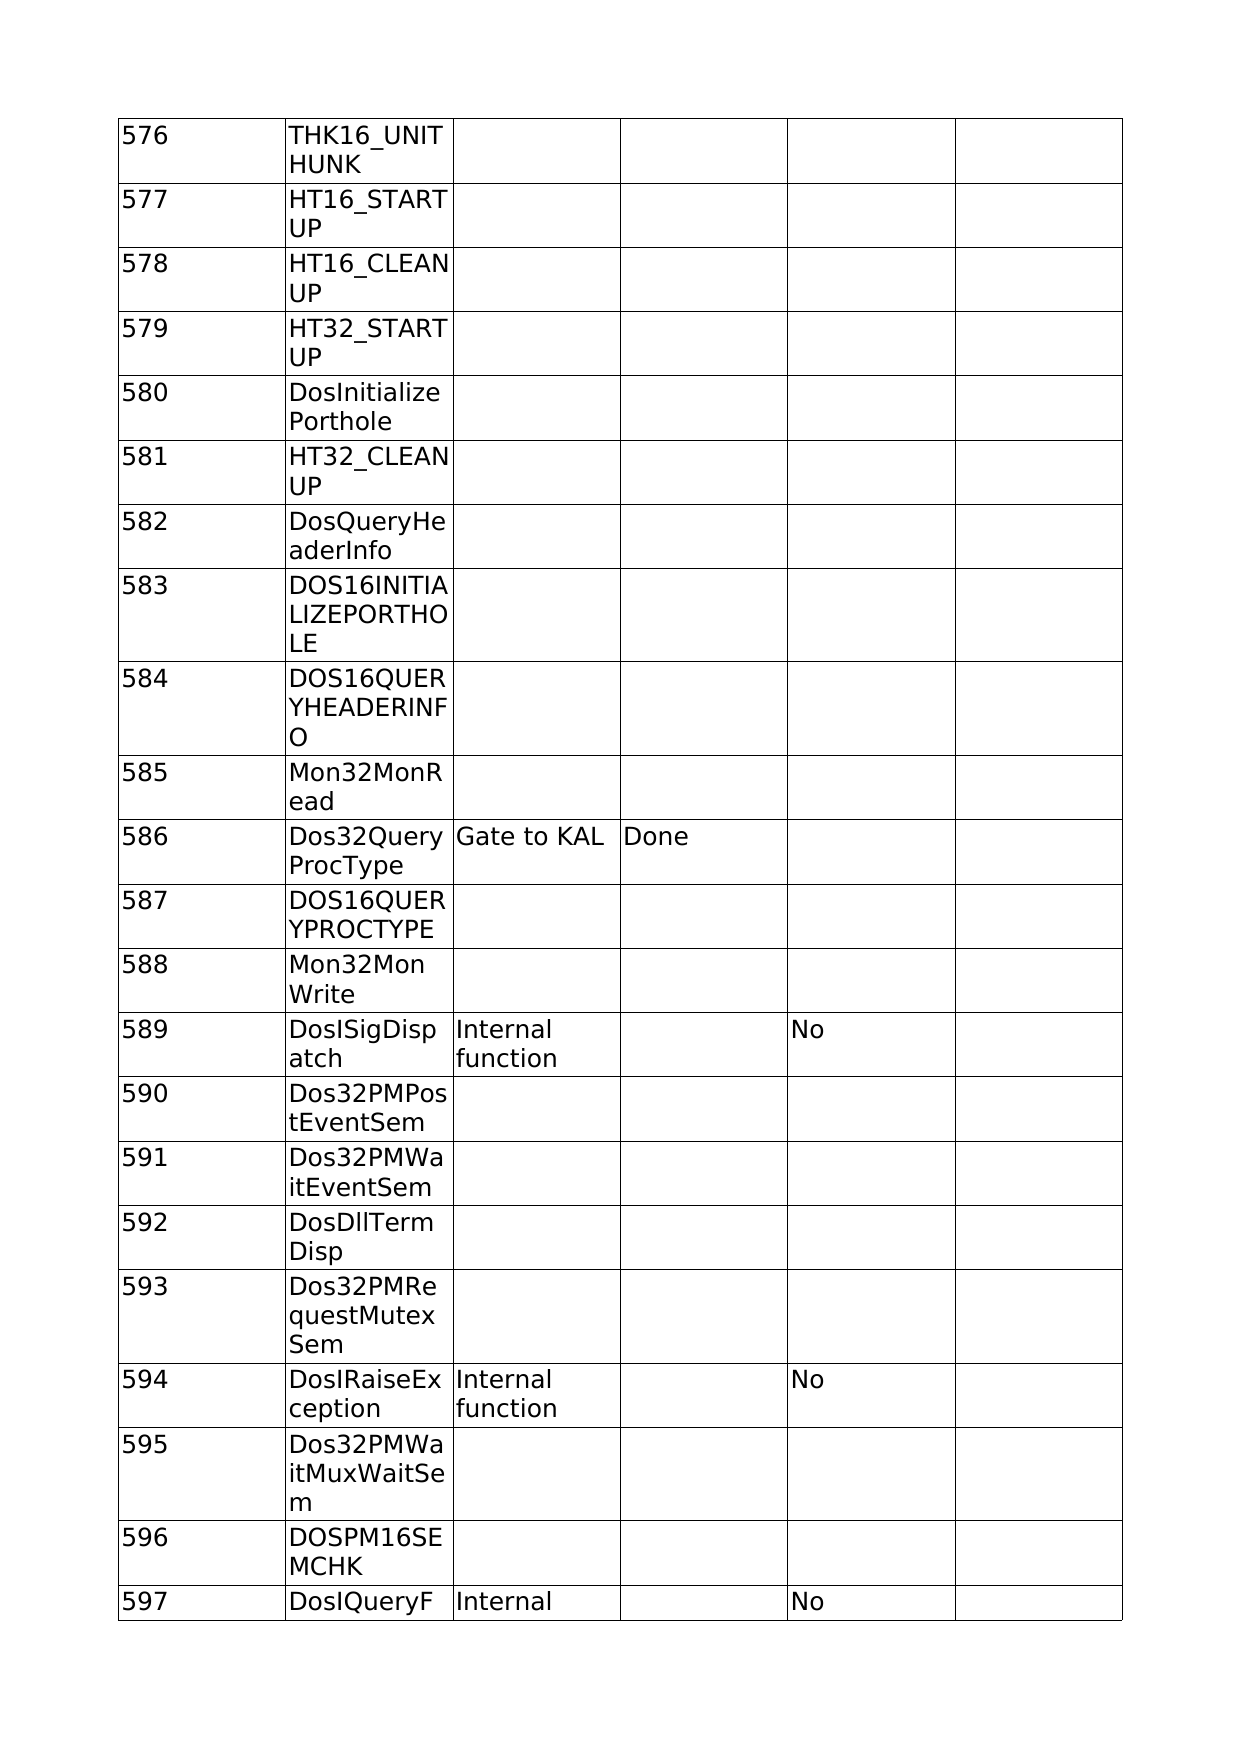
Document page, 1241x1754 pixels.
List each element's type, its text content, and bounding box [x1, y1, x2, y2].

table_cell HT16_CLEANUP [286, 248, 453, 311]
table_cell DosInitializePorthole [286, 376, 453, 439]
table_cell [621, 184, 787, 247]
table_cell [956, 885, 1122, 948]
table_cell DOS16QUERYPROCTYPE [286, 885, 453, 948]
table_cell 584 [119, 662, 285, 755]
table_cell [621, 756, 787, 819]
table_cell Dos32QueryProcType [286, 820, 453, 883]
table_cell [454, 1206, 620, 1269]
table_cell 588 [119, 949, 285, 1012]
table_cell DosIRaiseException [286, 1364, 453, 1427]
table_cell DosQueryHeaderInfo [286, 505, 453, 568]
table_cell [956, 1364, 1122, 1427]
table_cell [956, 820, 1122, 883]
table_cell [956, 441, 1122, 504]
table_cell Mon32MonWrite [286, 949, 453, 1012]
table_cell 581 [119, 441, 285, 504]
table_cell DosIQueryF [286, 1586, 453, 1619]
table_cell 576 [119, 119, 285, 182]
table_cell [621, 505, 787, 568]
table_cell 580 [119, 376, 285, 439]
table_cell [788, 119, 955, 182]
table_cell [454, 949, 620, 1012]
table_cell [454, 1521, 620, 1584]
table_cell Gate to KAL [454, 820, 620, 883]
table_cell HT32_STARTUP [286, 312, 453, 375]
table_cell [621, 885, 787, 948]
table_cell [788, 248, 955, 311]
table_cell Mon32MonRead [286, 756, 453, 819]
table_cell 591 [119, 1142, 285, 1205]
table_cell 583 [119, 569, 285, 661]
table_cell [788, 1428, 955, 1520]
table_cell [788, 1270, 955, 1362]
table_cell Dos32PMRequestMutexSem [286, 1270, 453, 1362]
table_cell 586 [119, 820, 285, 883]
table_cell 593 [119, 1270, 285, 1362]
table_cell [621, 1077, 787, 1141]
table_cell Internal function [454, 1364, 620, 1427]
table_cell DOSPM16SEMCHK [286, 1521, 453, 1584]
table_cell [788, 885, 955, 948]
table_cell [788, 1521, 955, 1584]
table_cell Done [621, 820, 787, 883]
table_cell No [788, 1586, 955, 1619]
table_cell [621, 569, 787, 661]
table_cell [788, 505, 955, 568]
table_cell [454, 569, 620, 661]
table_cell [621, 119, 787, 182]
table_cell [454, 441, 620, 504]
table_cell 582 [119, 505, 285, 568]
table_cell [788, 662, 955, 755]
table_cell DosDllTermDisp [286, 1206, 453, 1269]
table_cell 595 [119, 1428, 285, 1520]
table_cell 596 [119, 1521, 285, 1584]
table_cell DOS16INITIALIZEPORTHOLE [286, 569, 453, 661]
table_cell [788, 312, 955, 375]
table_cell [788, 441, 955, 504]
table_cell [621, 1206, 787, 1269]
table_cell 579 [119, 312, 285, 375]
table_cell [956, 505, 1122, 568]
table_cell [956, 248, 1122, 311]
table_cell [454, 756, 620, 819]
table_cell [621, 248, 787, 311]
table_cell [956, 1077, 1122, 1141]
table_cell [454, 662, 620, 755]
table_cell [956, 184, 1122, 247]
table_cell [788, 1142, 955, 1205]
table_cell [788, 184, 955, 247]
table_cell [454, 505, 620, 568]
table_cell No [788, 1013, 955, 1076]
table_cell [454, 1428, 620, 1520]
table_cell [454, 1142, 620, 1205]
table_cell [621, 376, 787, 439]
table_cell [621, 1013, 787, 1076]
table_cell [621, 662, 787, 755]
table_cell DOS16QUERYHEADERINFO [286, 662, 453, 755]
table_cell [956, 1142, 1122, 1205]
table_cell [956, 1013, 1122, 1076]
table_cell [788, 569, 955, 661]
table_cell [454, 248, 620, 311]
table_cell Dos32PMPostEventSem [286, 1077, 453, 1141]
table_cell [454, 1077, 620, 1141]
table_cell [788, 820, 955, 883]
table_cell [956, 569, 1122, 661]
table_cell [788, 949, 955, 1012]
table_cell [956, 312, 1122, 375]
table_cell [956, 662, 1122, 755]
table_cell [956, 1586, 1122, 1619]
table_cell [956, 1521, 1122, 1584]
table_cell 578 [119, 248, 285, 311]
table_cell [454, 184, 620, 247]
table_cell [621, 1142, 787, 1205]
table_cell [956, 119, 1122, 182]
table_cell [956, 376, 1122, 439]
table_cell No [788, 1364, 955, 1427]
table_cell [956, 1428, 1122, 1520]
table_cell [621, 441, 787, 504]
table_cell [621, 312, 787, 375]
table_cell [621, 1586, 787, 1619]
table_cell [788, 1206, 955, 1269]
table_cell [788, 756, 955, 819]
table_cell [454, 1270, 620, 1362]
table_cell [454, 376, 620, 439]
table_cell HT32_CLEANUP [286, 441, 453, 504]
table_cell 592 [119, 1206, 285, 1269]
table_cell [956, 756, 1122, 819]
table_cell [454, 885, 620, 948]
table_cell [454, 119, 620, 182]
table_cell 587 [119, 885, 285, 948]
table_cell [621, 1364, 787, 1427]
table_cell [956, 1206, 1122, 1269]
table_cell 597 [119, 1586, 285, 1619]
table_cell 594 [119, 1364, 285, 1427]
table_cell [621, 949, 787, 1012]
table_cell 585 [119, 756, 285, 819]
table_cell [956, 949, 1122, 1012]
table_cell Internal function [454, 1013, 620, 1076]
table_cell Internal [454, 1586, 620, 1619]
table_cell Dos32PMWaitMuxWaitSem [286, 1428, 453, 1520]
table_cell [621, 1521, 787, 1584]
table_cell 590 [119, 1077, 285, 1141]
table_cell [788, 376, 955, 439]
table_cell Dos32PMWaitEventSem [286, 1142, 453, 1205]
table_cell [454, 312, 620, 375]
table_cell 589 [119, 1013, 285, 1076]
table_cell [788, 1077, 955, 1141]
table_cell [621, 1428, 787, 1520]
table_cell [956, 1270, 1122, 1362]
table_cell THK16_UNITHUNK [286, 119, 453, 182]
table_cell [621, 1270, 787, 1362]
table_cell DosISigDispatch [286, 1013, 453, 1076]
table_cell HT16_STARTUP [286, 184, 453, 247]
table_cell 577 [119, 184, 285, 247]
